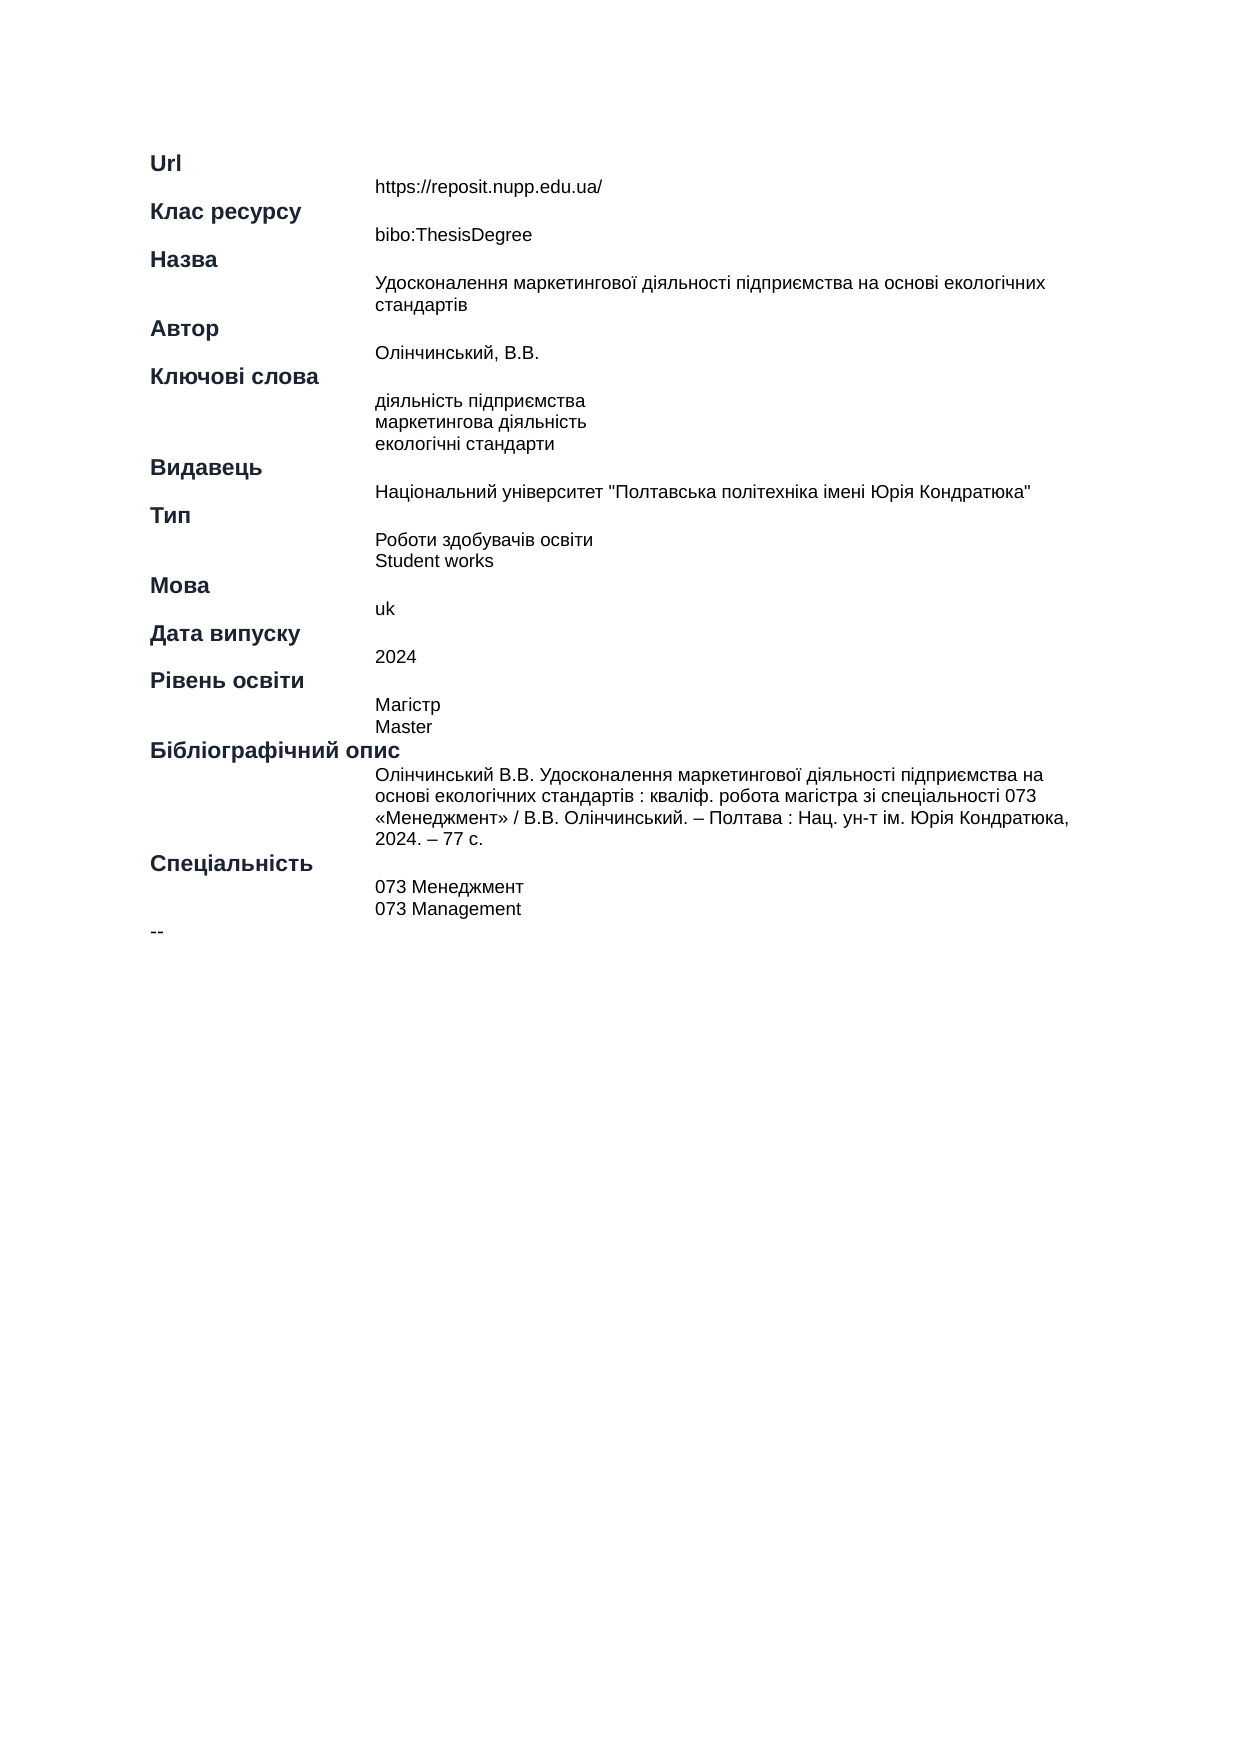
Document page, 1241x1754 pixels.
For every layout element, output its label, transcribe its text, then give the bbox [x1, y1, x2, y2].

text Мова [150, 572, 1090, 598]
text 073 Менеджмент [375, 876, 1090, 897]
text Магістр [375, 694, 1090, 715]
text Клас ресурсу [150, 198, 1090, 224]
text Олінчинський В.В. Удосконалення маркетингової діяльності підприємства на основі екологічних стандартів : кваліф. робота магістра зі спеціальності 073 «Менеджмент» / В.В. Олінчинський. – Полтава : Нац. ун-т ім. Юрія Кондратюка, 2024. – 77 с. [375, 763, 1090, 849]
text Національний університет "Полтавська політехніка імені Юрія Кондратюка" [375, 481, 1090, 502]
text Бібліографічний опис [150, 737, 1090, 763]
text 073 Management [375, 897, 1090, 919]
text Дата випуску [150, 619, 1090, 646]
text діяльність підприємства [375, 389, 1090, 411]
text Тип [150, 502, 1090, 528]
text Student works [375, 550, 1090, 572]
text bibo:ThesisDegree [375, 224, 1090, 246]
text 2024 [375, 646, 1090, 667]
text Url [150, 150, 1090, 176]
text екологічні стандарти [375, 433, 1090, 454]
text Удосконалення маркетингової діяльності підприємства на основі екологічних стандартів [375, 272, 1090, 315]
text -- [150, 919, 1090, 943]
text Автор [150, 315, 1090, 342]
text Видавець [150, 454, 1090, 481]
text маркетингова діяльність [375, 411, 1090, 433]
text Назва [150, 246, 1090, 272]
text Олінчинський, В.В. [375, 342, 1090, 363]
text Роботи здобувачів освіти [375, 528, 1090, 550]
text Ключові слова [150, 363, 1090, 389]
text Master [375, 715, 1090, 737]
text uk [375, 598, 1090, 619]
text Рівень освіти [150, 667, 1090, 694]
text Спеціальність [150, 849, 1090, 876]
text https://reposit.nupp.edu.ua/ [375, 176, 1090, 198]
